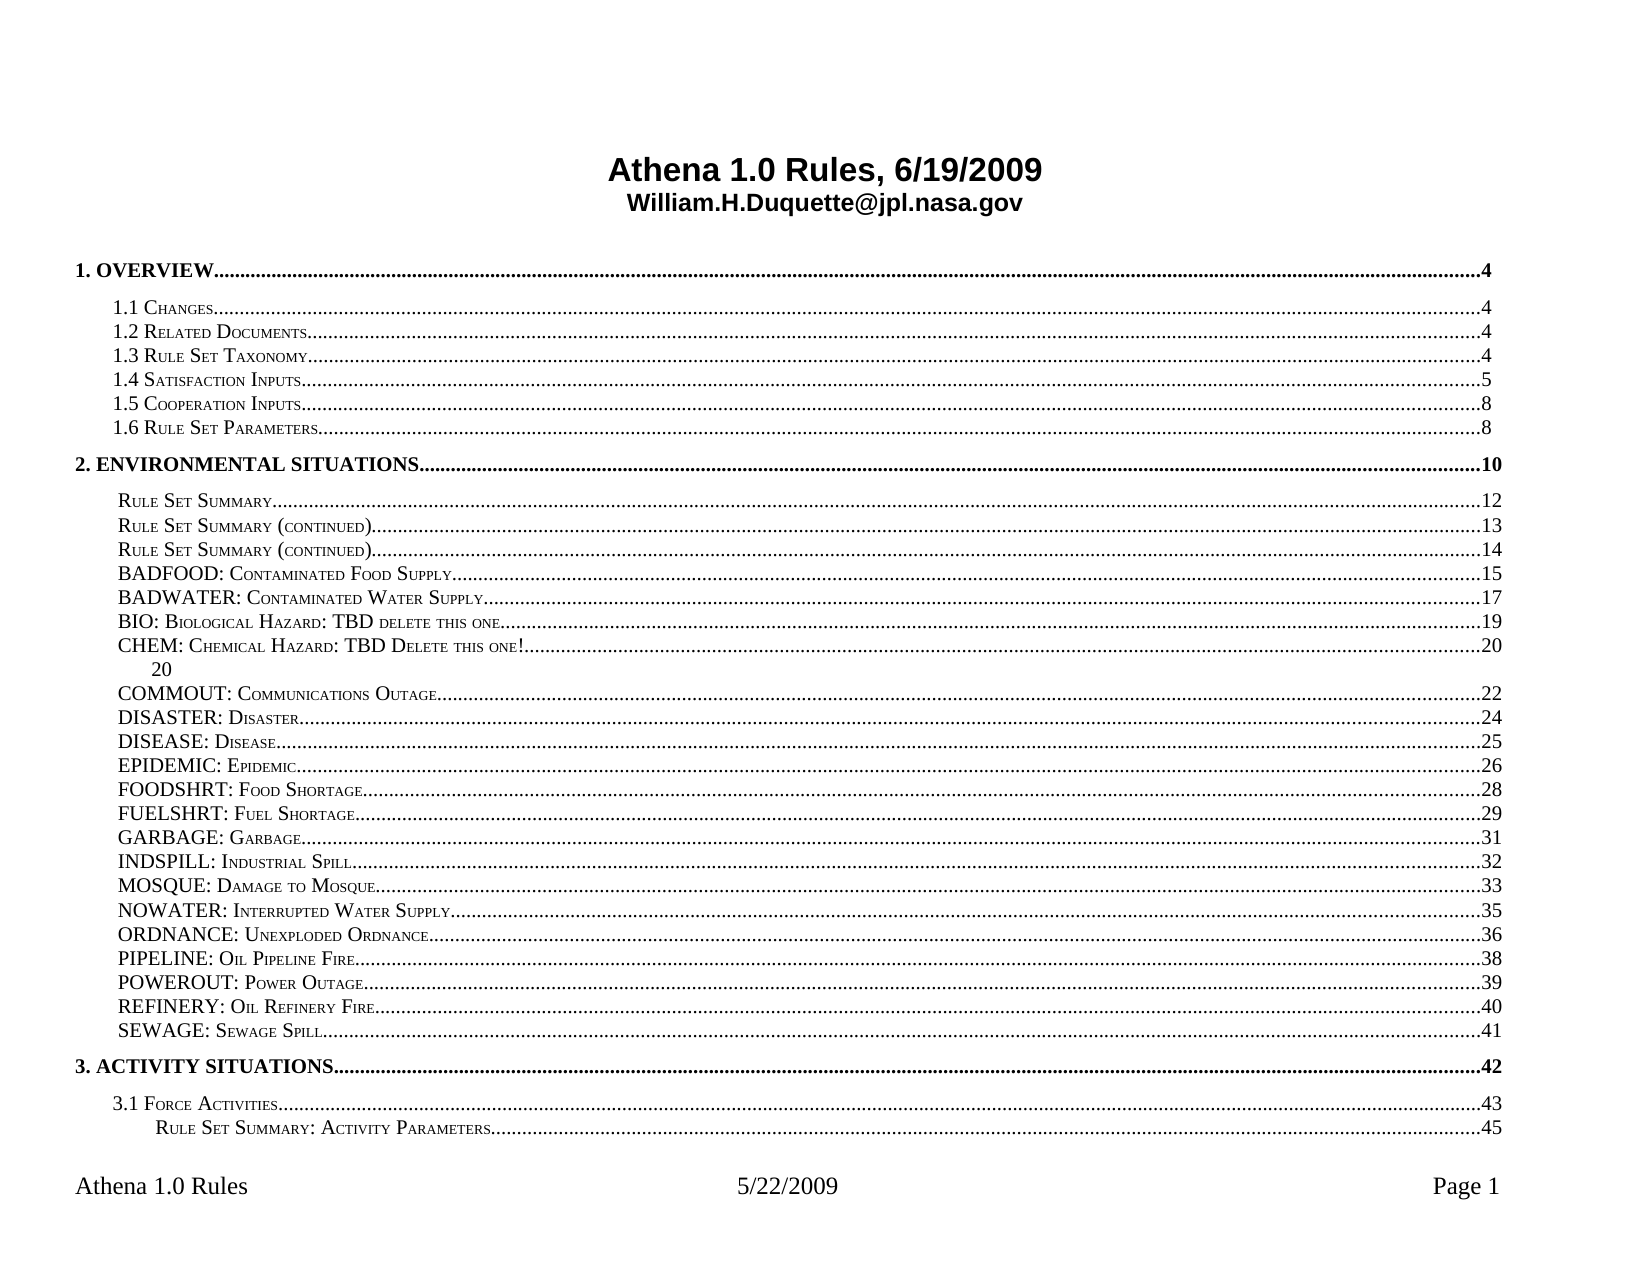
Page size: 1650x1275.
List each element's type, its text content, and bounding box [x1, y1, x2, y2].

text 3. Activity Situations 42 [75, 1054, 1575, 1078]
text ORDNANCE: Unexploded Ordnance 36 [112, 922, 1575, 946]
text Rule Set Summary (continued) 13 [112, 512, 1575, 537]
text 3.1 Force Activities 43 [112, 1091, 1575, 1115]
text GARBAGE: Garbage 31 [112, 825, 1575, 849]
text POWEROUT: Power Outage 39 [112, 970, 1575, 994]
text BADFOOD: Contaminated Food Supply 15 [112, 561, 1575, 585]
text DISEASE: Disease 25 [112, 729, 1575, 753]
text BIO: Biological Hazard: TBD delete this one 19 [112, 609, 1575, 633]
text BADWATER: Contaminated Water Supply 17 [112, 585, 1575, 609]
text INDSPILL: Industrial Spill 32 [112, 849, 1575, 873]
text NOWATER: Interrupted Water Supply 35 [112, 897, 1575, 922]
text REFINERY: Oil Refinery Fire 40 [112, 994, 1575, 1018]
text FUELSHRT: Fuel Shortage 29 [112, 801, 1575, 825]
text CHEM: Chemical Hazard: TBD Delete this one! 20 [112, 633, 1575, 657]
text DISASTER: Disaster 24 [112, 705, 1575, 729]
text William.H.Duquette@jpl.nasa.gov [75, 188, 1575, 217]
text Rule Set Summary 12 [112, 488, 1575, 512]
text 1.5 Cooperation Inputs 8 [112, 391, 1575, 415]
text MOSQUE: Damage to Mosque 33 [112, 873, 1575, 897]
text 1.6 Rule Set Parameters 8 [112, 415, 1575, 439]
text 2. Environmental Situations 10 [75, 452, 1575, 476]
text 1.3 Rule Set Taxonomy 4 [112, 343, 1575, 367]
text 1. Overview 4 [75, 258, 1575, 282]
text 1.1 Changes 4 [112, 295, 1575, 319]
text 1.2 Related Documents 4 [112, 319, 1575, 343]
text PIPELINE: Oil Pipeline Fire 38 [112, 946, 1575, 970]
text SEWAGE: Sewage Spill 41 [112, 1018, 1575, 1042]
text 1.4 Satisfaction Inputs 5 [112, 367, 1575, 391]
text Rule Set Summary: Activity Parameters 45 [150, 1115, 1575, 1139]
text COMMOUT: Communications Outage 22 [112, 681, 1575, 705]
text EPIDEMIC: Epidemic 26 [112, 753, 1575, 777]
text Rule Set Summary (continued) 14 [112, 537, 1575, 561]
text Athena 1.0 Rules, 6/19/2009 [75, 150, 1575, 188]
text 20 [112, 657, 1575, 681]
text FOODSHRT: Food Shortage 28 [112, 777, 1575, 801]
